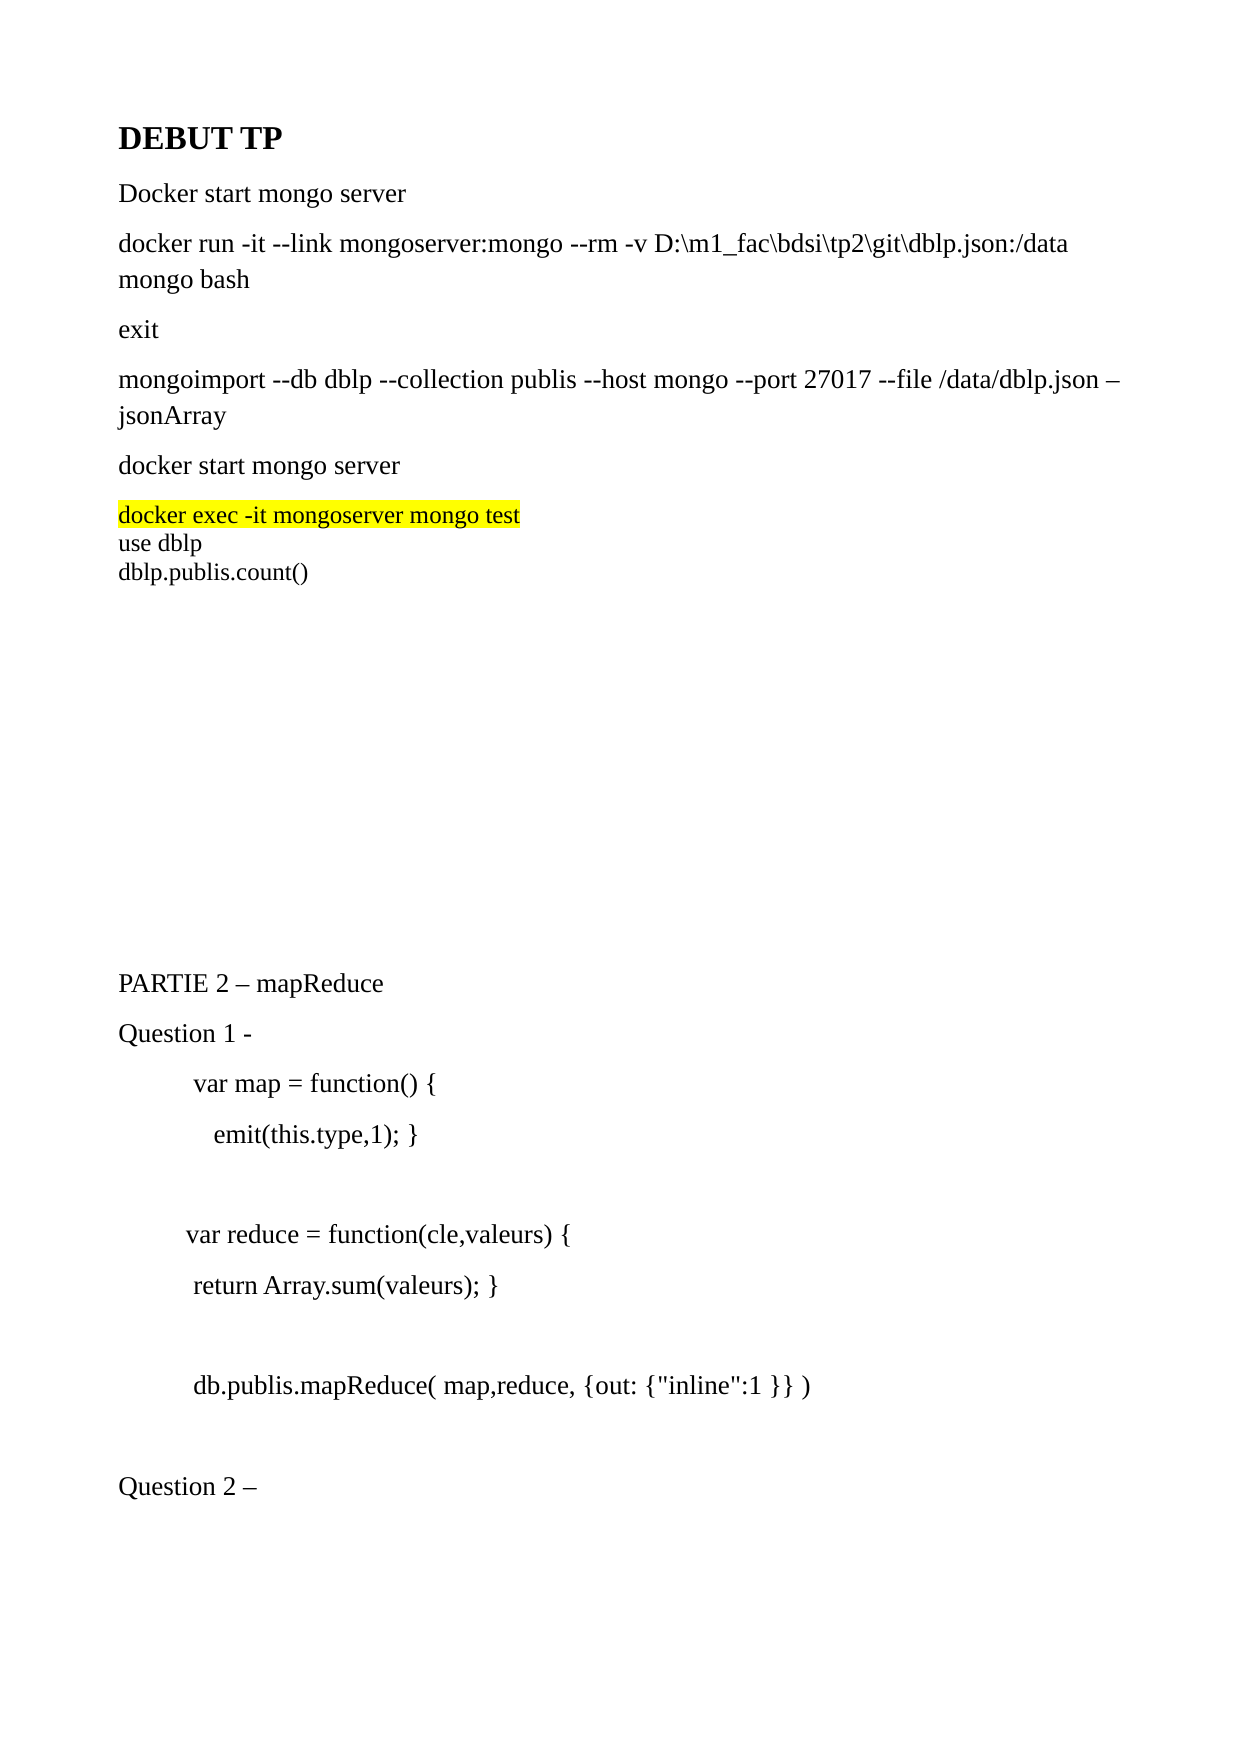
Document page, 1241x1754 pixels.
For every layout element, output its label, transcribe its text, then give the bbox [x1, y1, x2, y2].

text Docker start mongo server [118, 177, 1122, 208]
text Question 1 - [118, 1017, 1122, 1048]
text var reduce = function(cle,valeurs) { [118, 1218, 1122, 1250]
text emit(this.type,1); } [193, 1118, 1122, 1149]
text PARTIE 2 – mapReduce [118, 967, 1122, 998]
text mongoimport --db dblp --collection publis --host mongo --port 27017 --file /data/dblp.json –jsonArray [118, 363, 1122, 430]
text db.publis.mapReduce( map,reduce, {out: {"inline":1 }} ) [193, 1369, 1122, 1401]
text exit [118, 313, 1122, 344]
text return Array.sum(valeurs); } [193, 1269, 1122, 1300]
text use dblp [118, 528, 1122, 557]
text docker run -it --link mongoserver:mongo --rm -v D:\m1_fac\bdsi\tp2\git\dblp.json:/data mongo bash [118, 227, 1122, 294]
text dblp.publis.count() [118, 557, 1122, 586]
text docker start mongo server [118, 449, 1122, 481]
text DEBUT TP [118, 118, 1122, 156]
text docker exec -it mongoserver mongo test [118, 500, 1122, 528]
text Question 2 – [118, 1470, 1122, 1501]
text var map = function() { [193, 1068, 1122, 1099]
